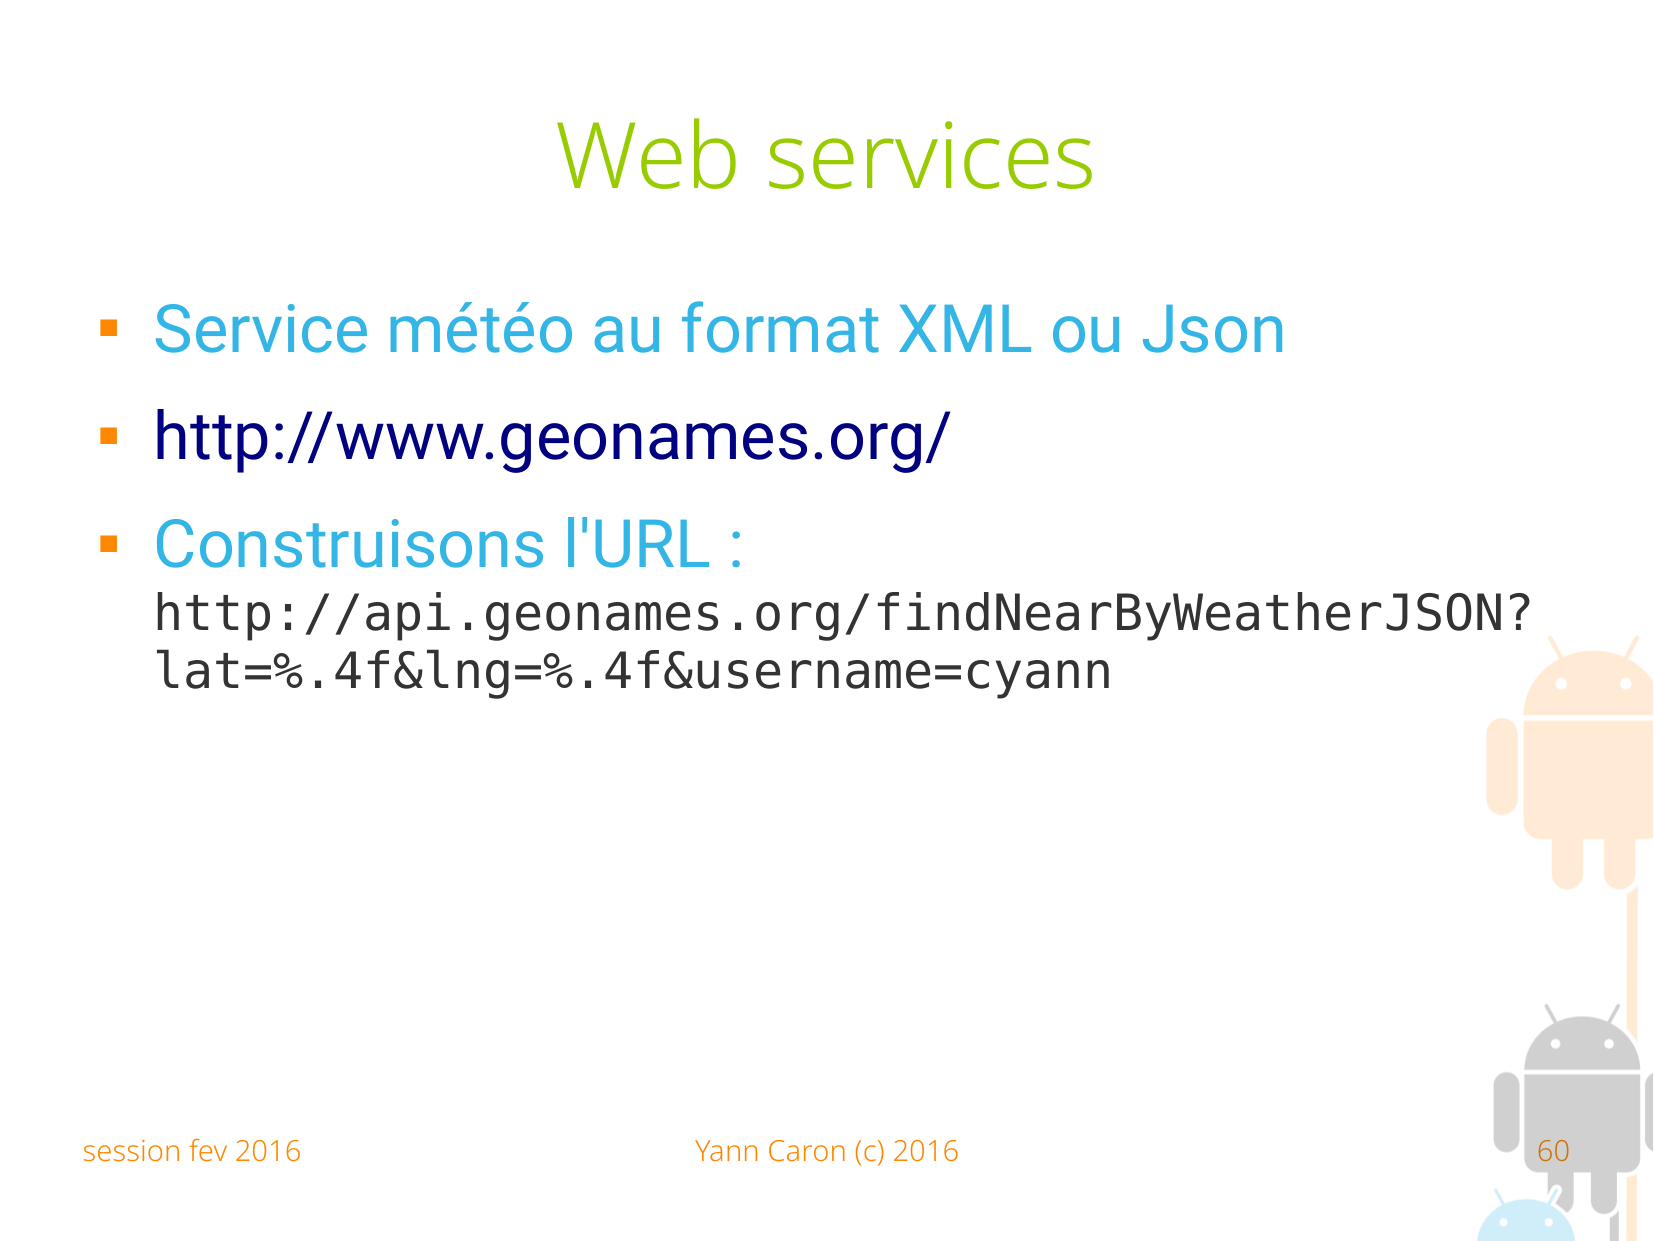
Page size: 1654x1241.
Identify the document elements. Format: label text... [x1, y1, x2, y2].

title Web services [82, 49, 1571, 257]
picture [240, 423, 1654, 1241]
list Service météo au format XML ou Json http://www.geonames.org/ Construisons l'URL : http://api.geonames.org/findNearByWeatherJSON?lat=%.4f&lng=%.4f&username=cyann [82, 290, 1571, 1010]
